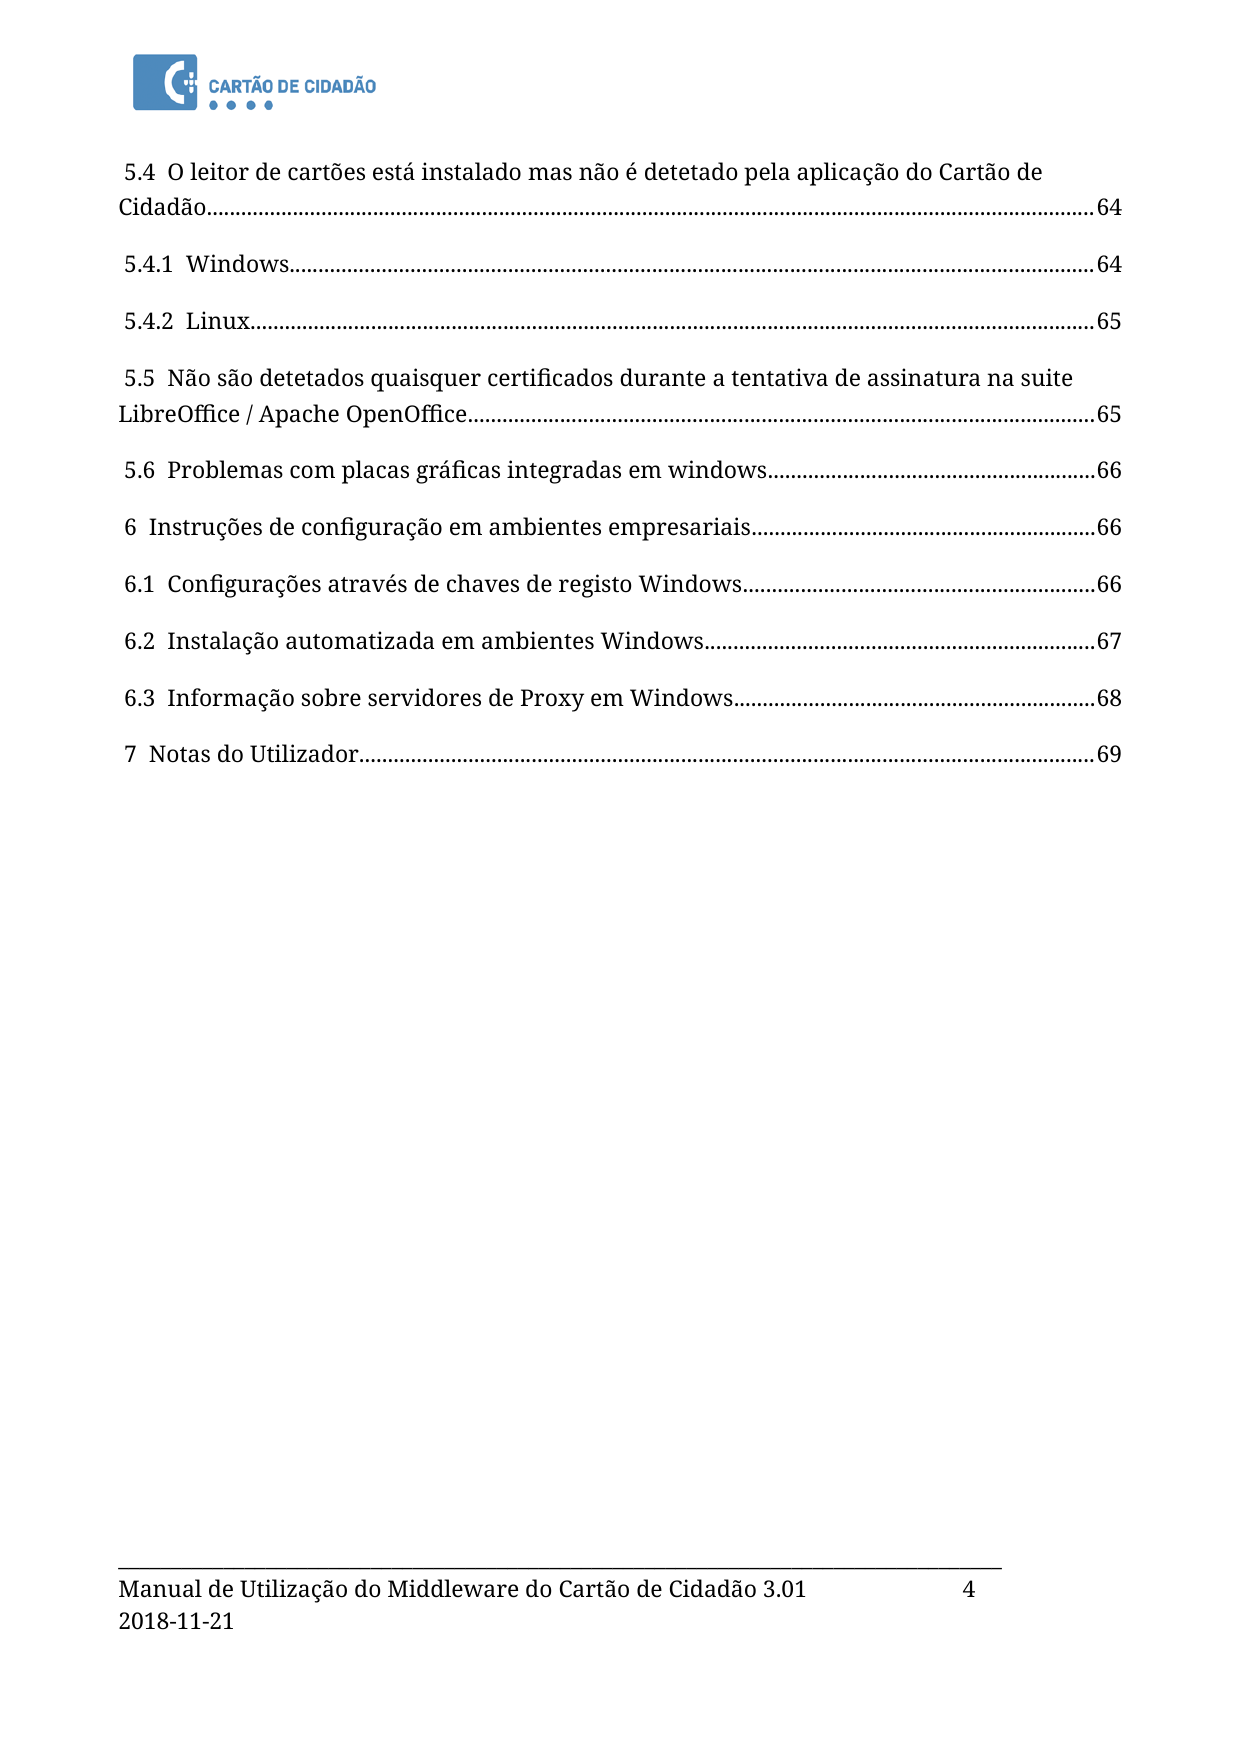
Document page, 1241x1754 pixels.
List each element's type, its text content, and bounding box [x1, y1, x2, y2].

text 7 Notas do Utilizador 69 [118, 738, 1122, 769]
text 6.1 Configurações através de chaves de registo Windows 66 [118, 568, 1122, 599]
text 5.4.2 Linux 65 [118, 305, 1122, 336]
picture [130, 47, 423, 118]
text 5.4 O leitor de cartões está instalado mas não é detetado pela aplicação do Cartão de Cidadão 64 [118, 155, 1122, 223]
text 6 Instruções de configuração em ambientes empresariais 66 [118, 511, 1122, 542]
text 6.3 Informação sobre servidores de Proxy em Windows 68 [118, 681, 1122, 713]
text 5.4.1 Windows 64 [118, 248, 1122, 279]
text 5.6 Problemas com placas gráficas integradas em windows 66 [118, 454, 1122, 486]
text 5.5 Não são detetados quaisquer certificados durante a tentativa de assinatura na suite LibreOffice / Apache OpenOffice 65 [118, 362, 1122, 429]
text 6.2 Instalação automatizada em ambientes Windows 67 [118, 625, 1122, 656]
